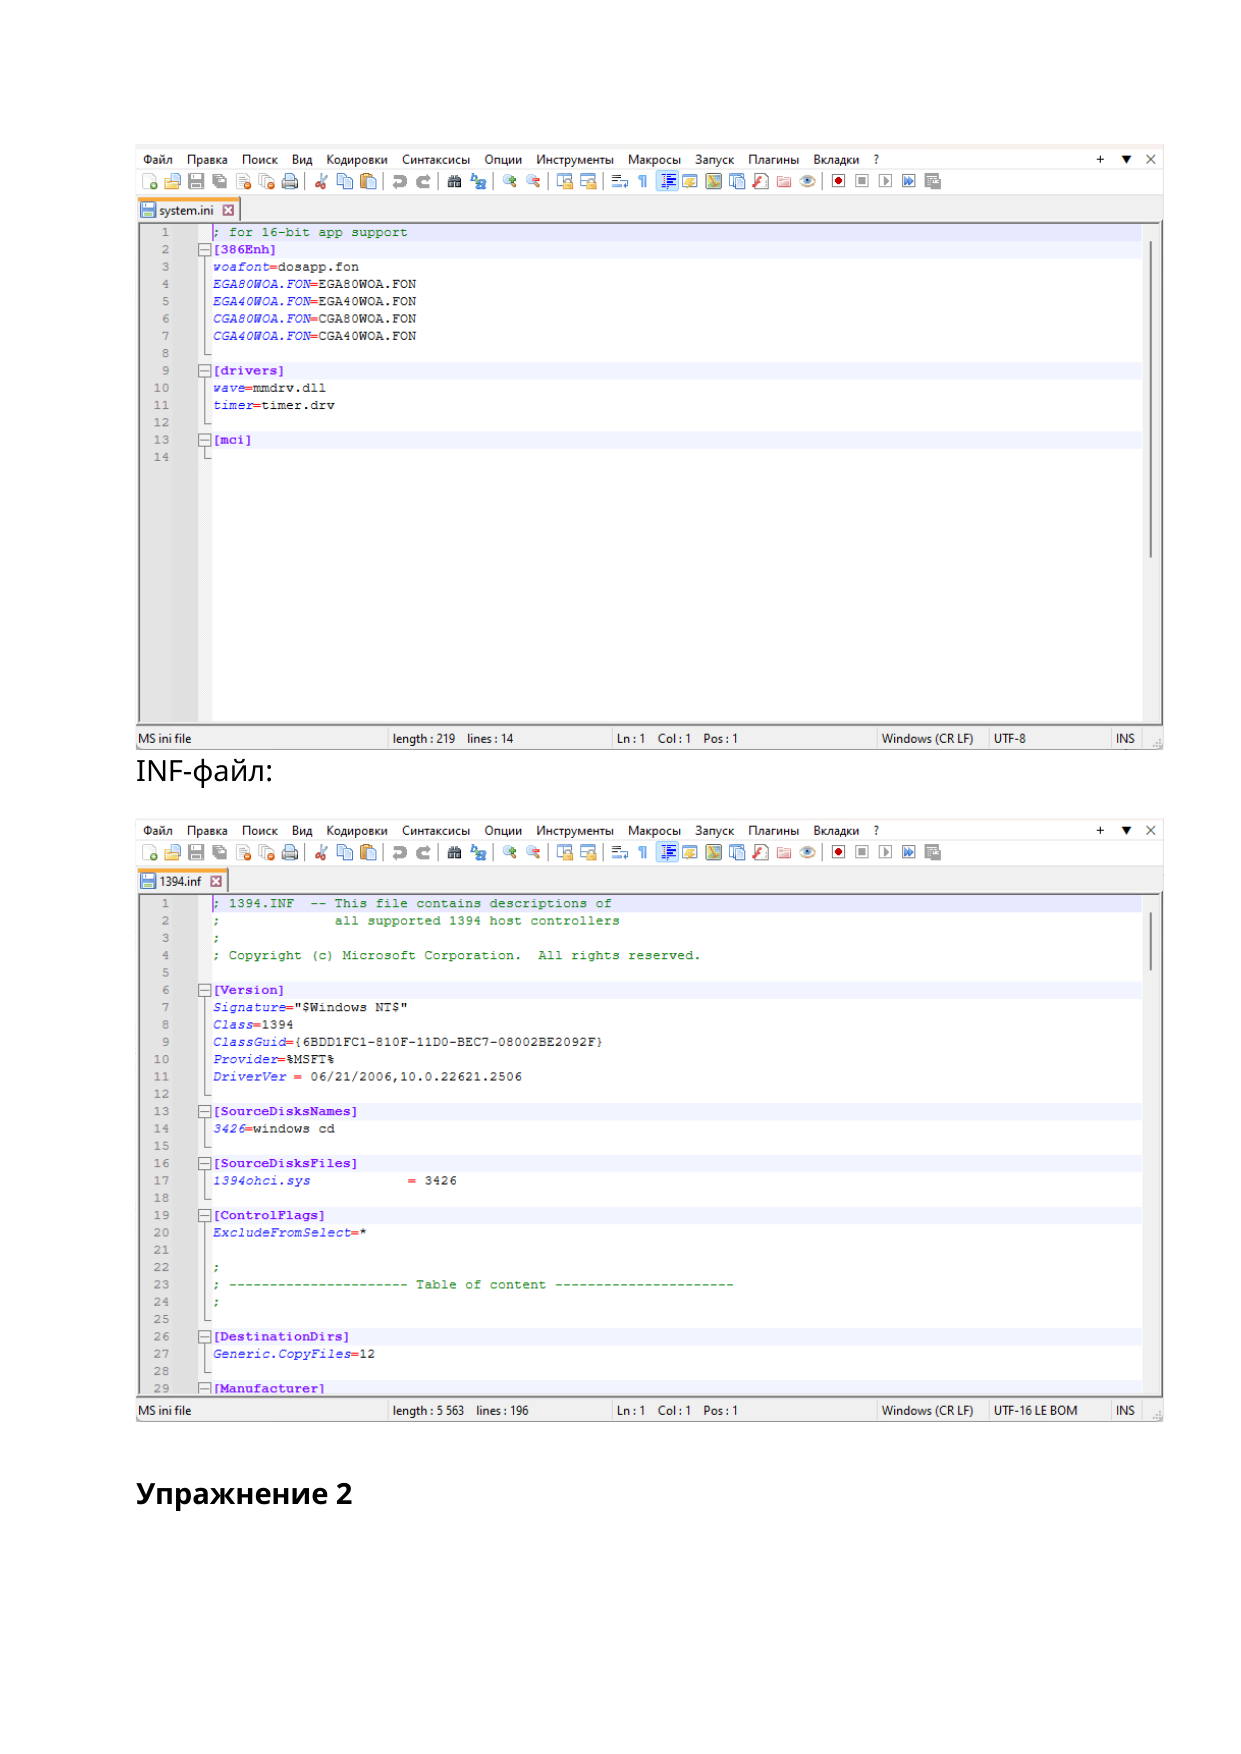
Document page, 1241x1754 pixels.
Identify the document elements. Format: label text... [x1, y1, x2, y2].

subtitle Упражнение 2 [136, 1473, 1163, 1513]
picture [135, 818, 1164, 1422]
text INF-файл: [136, 750, 1163, 789]
picture [135, 144, 1164, 750]
